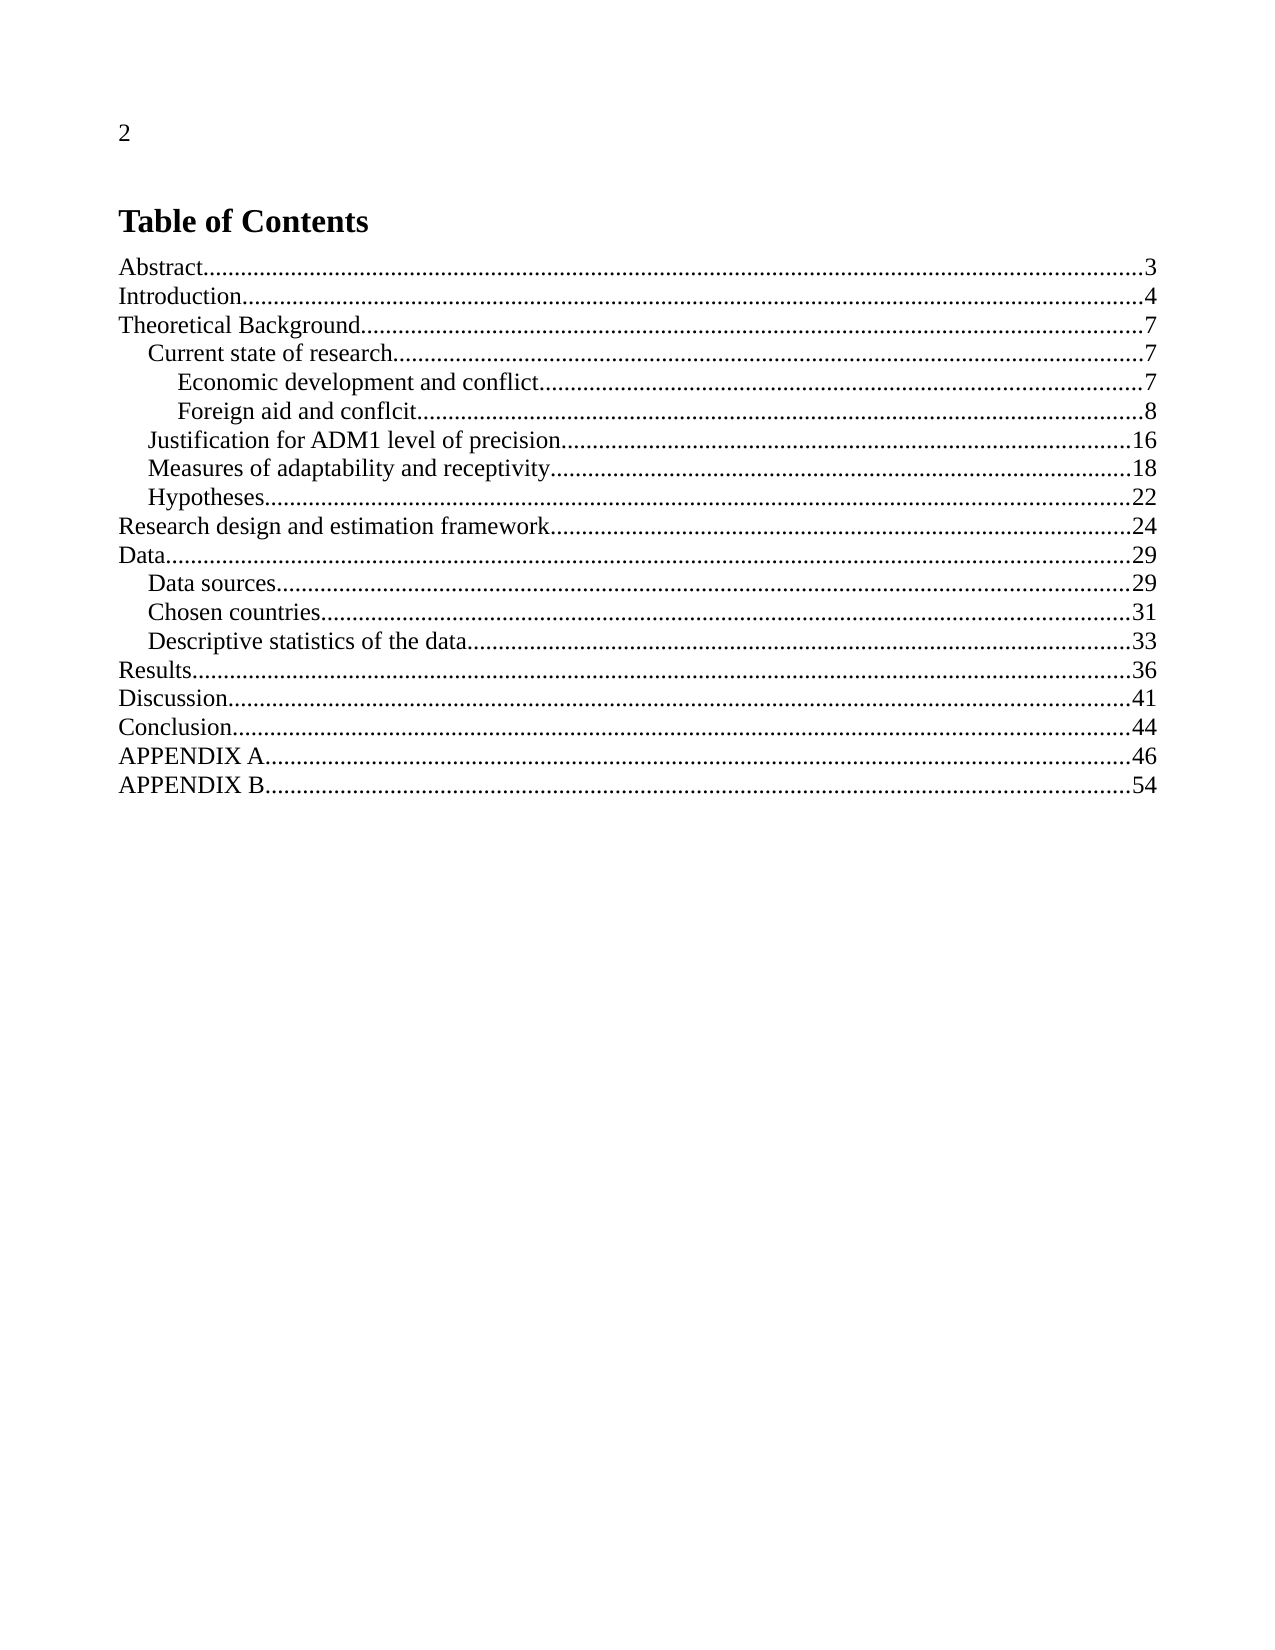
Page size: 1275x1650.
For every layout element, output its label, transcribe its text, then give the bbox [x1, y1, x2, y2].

text Research design and estimation framework 24 [118, 511, 1157, 540]
text Economic development and conflict 7 [177, 367, 1157, 396]
text APPENDIX B 54 [118, 770, 1157, 798]
text Data 29 [118, 540, 1157, 568]
text Discussion 41 [118, 683, 1157, 712]
text Introduction 4 [118, 281, 1157, 310]
text Descriptive statistics of the data 33 [148, 626, 1157, 655]
subtitle Table of Contents [118, 201, 1157, 240]
text Foreign aid and conflcit 8 [177, 396, 1157, 425]
text Conclusion 44 [118, 712, 1157, 741]
text Chosen countries 31 [148, 597, 1157, 626]
text Abstract 3 [118, 252, 1157, 281]
text Theoretical Background 7 [118, 310, 1157, 338]
text Justification for ADM1 level of precision 16 [148, 425, 1157, 453]
text Data sources 29 [148, 568, 1157, 597]
text Hypotheses 22 [148, 482, 1157, 511]
text APPENDIX A 46 [118, 741, 1157, 770]
text Current state of research 7 [148, 338, 1157, 367]
text Results 36 [118, 655, 1157, 683]
text Measures of adaptability and receptivity 18 [148, 453, 1157, 482]
